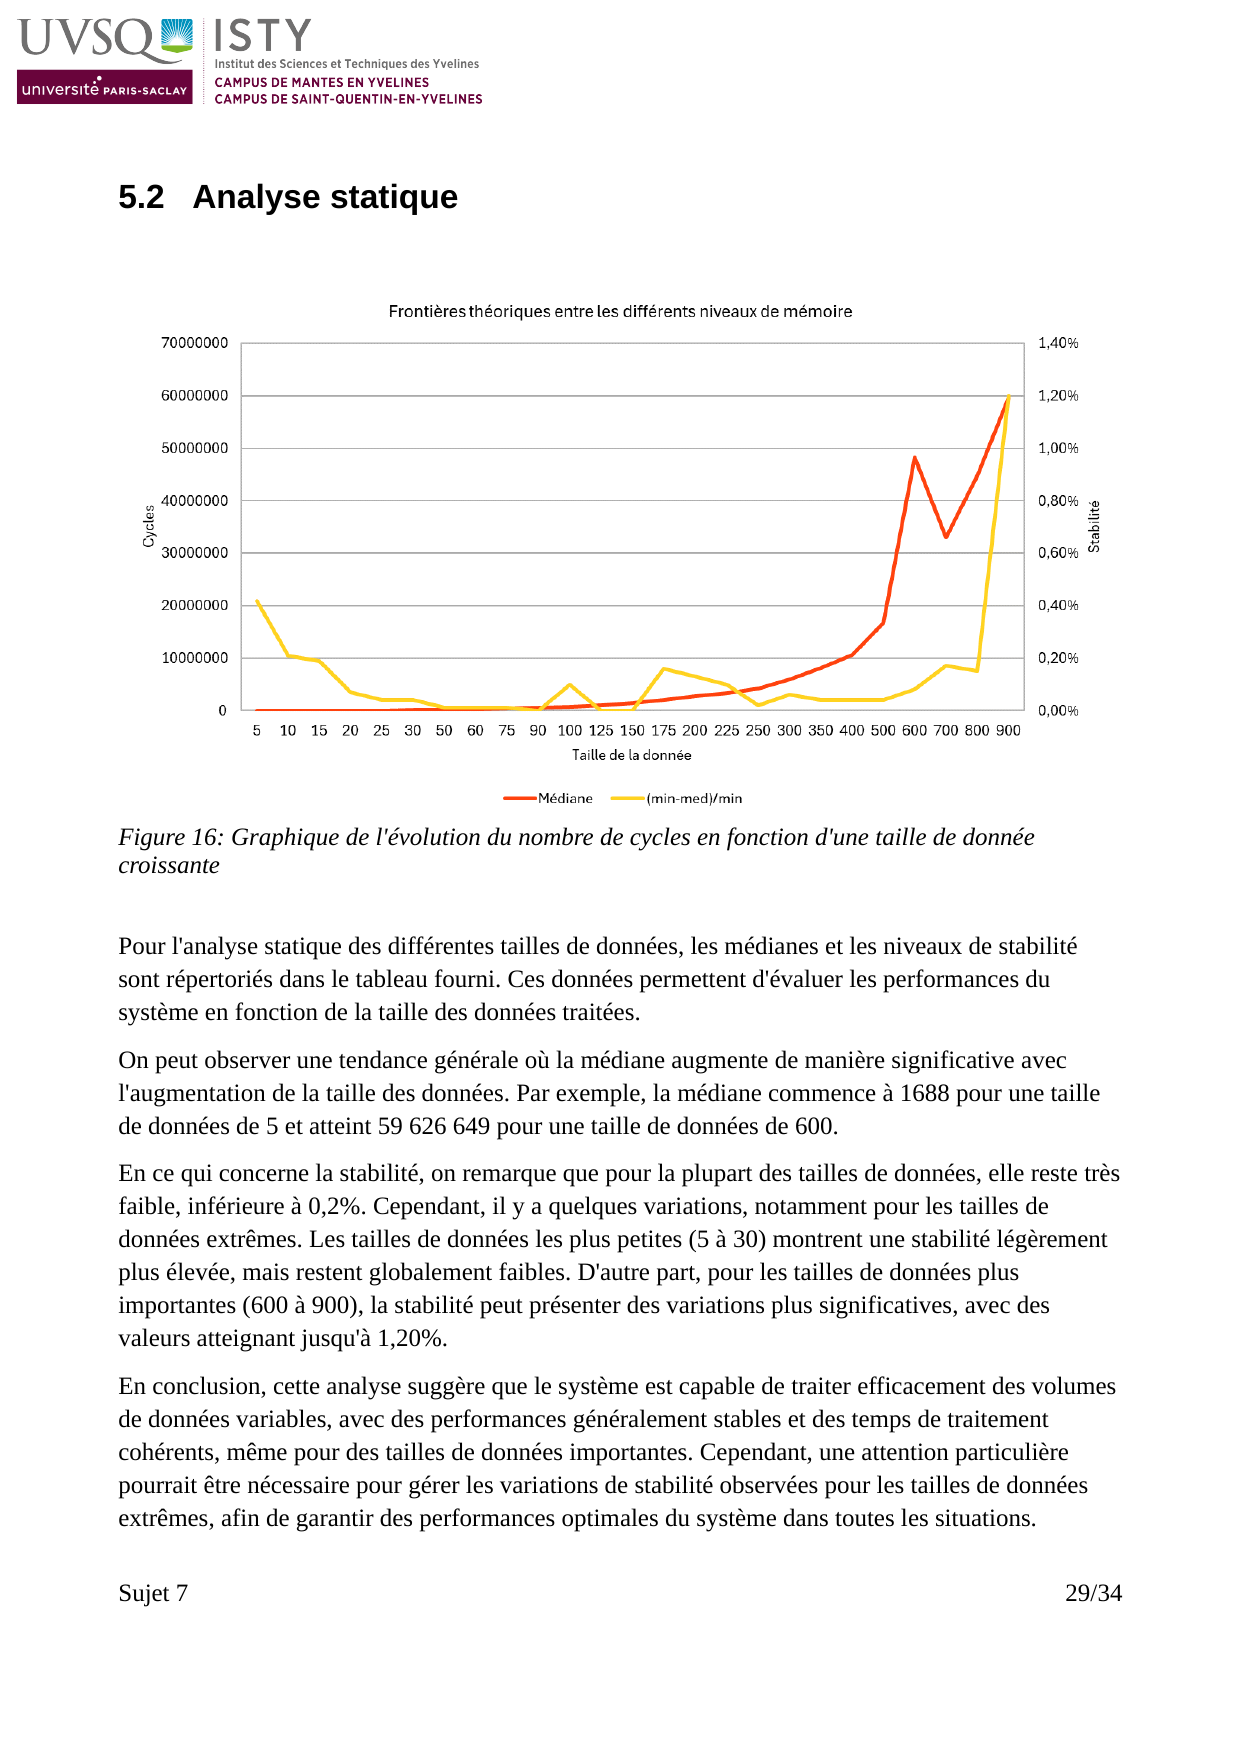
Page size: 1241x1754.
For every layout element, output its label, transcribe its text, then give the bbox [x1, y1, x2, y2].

picture [118, 288, 1123, 822]
text On peut observer une tendance générale où la médiane augmente de manière significative avec l'augmentation de la taille des données. Par exemple, la médiane commence à 1688 pour une taille de données de 5 et atteint 59 626 649 pour une taille de données de 600. [118, 1045, 1122, 1139]
text En ce qui concerne la stabilité, on remarque que pour la plupart des tailles de données, elle reste très faible, inférieure à 0,2%. Cependant, il y a quelques variations, notamment pour les tailles de données extrêmes. Les tailles de données les plus petites (5 à 30) montrent une stabilité légèrement plus élevée, mais restent globalement faibles. D'autre part, pour les tailles de données plus importantes (600 à 900), la stabilité peut présenter des variations plus significatives, avec des valeurs atteignant jusqu'à 1,20%. [118, 1158, 1122, 1352]
picture [2, 2, 497, 121]
text Pour l'analyse statique des différentes tailles de données, les médianes et les niveaux de stabilité sont répertoriés dans le tableau fourni. Ces données permettent d'évaluer les performances du système en fonction de la taille des données traitées. [118, 931, 1122, 1026]
text En conclusion, cette analyse suggère que le système est capable de traiter efficacement des volumes de données variables, avec des performances généralement stables et des temps de traitement cohérents, même pour des tailles de données importantes. Cependant, une attention particulière pourrait être nécessaire pour gérer les variations de stabilité observées pour les tailles de données extrêmes, afin de garantir des performances optimales du système dans toutes les situations. [118, 1371, 1122, 1532]
text Figure 16: Graphique de l'évolution du nombre de cycles en fonction d'une taille de donnée croissante [118, 822, 1122, 879]
subtitle Analyse statique [118, 177, 1122, 216]
